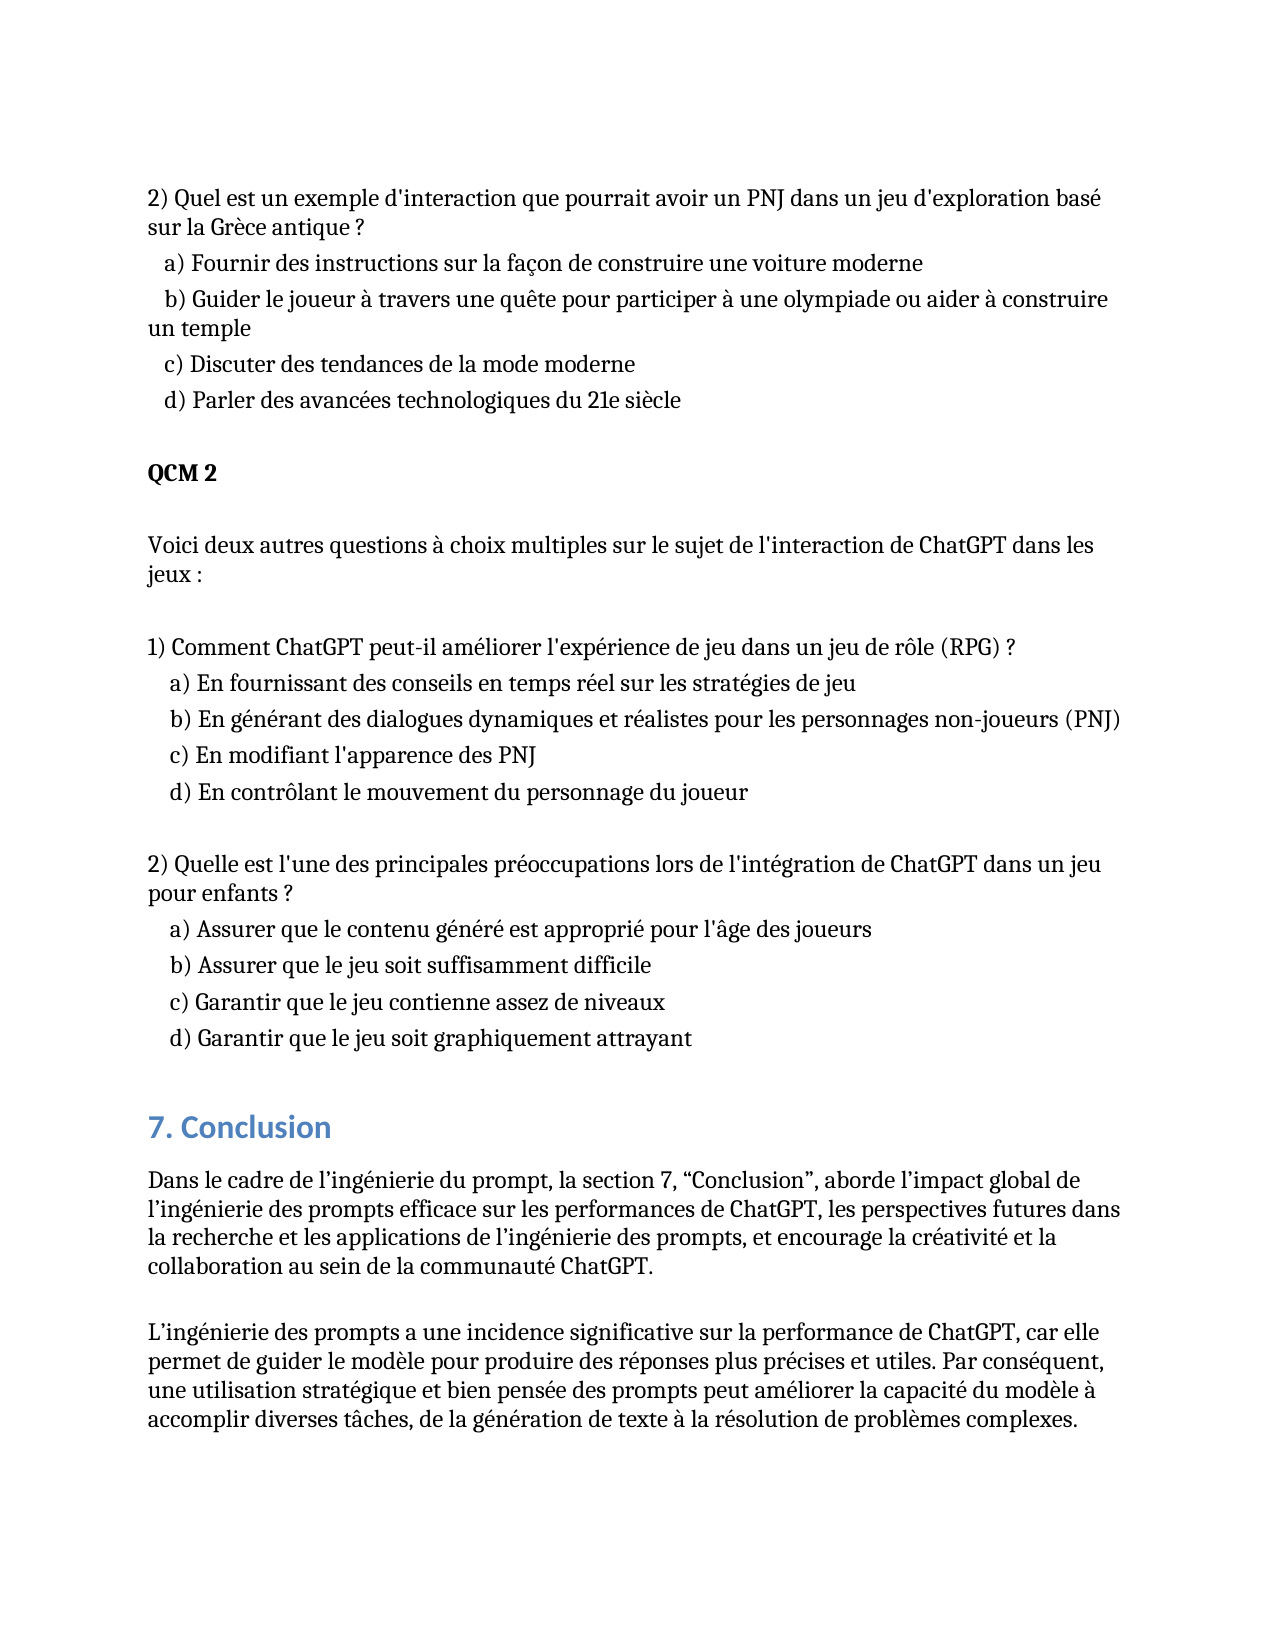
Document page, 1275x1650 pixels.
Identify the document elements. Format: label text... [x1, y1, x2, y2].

text a) Fournir des instructions sur la façon de construire une voiture moderne [148, 249, 1127, 278]
text Voici deux autres questions à choix multiples sur le sujet de l'interaction de ChatGPT dans les jeux : [148, 531, 1127, 589]
text d) Garantir que le jeu soit graphiquement attrayant [148, 1024, 1127, 1053]
text 1) Comment ChatGPT peut-il améliorer l'expérience de jeu dans un jeu de rôle (RPG) ? [148, 633, 1127, 661]
text d) Parler des avancées technologiques du 21e siècle [148, 386, 1127, 415]
text b) En générant des dialogues dynamiques et réalistes pour les personnages non-joueurs (PNJ) [148, 705, 1127, 734]
text L’ingénierie des prompts a une incidence significative sur la performance de ChatGPT, car elle permet de guider le modèle pour produire des réponses plus précises et utiles. Par conséquent, une utilisation stratégique et bien pensée des prompts peut améliorer la capacité du modèle à accomplir diverses tâches, de la génération de texte à la résolution de problèmes complexes. [148, 1318, 1127, 1433]
text 2) Quel est un exemple d'interaction que pourrait avoir un PNJ dans un jeu d'exploration basé sur la Grèce antique ? [148, 184, 1127, 241]
text a) Assurer que le contenu généré est approprié pour l'âge des joueurs [148, 915, 1127, 944]
text c) En modifiant l'apparence des PNJ [148, 741, 1127, 770]
text 2) Quelle est l'une des principales préoccupations lors de l'intégration de ChatGPT dans un jeu pour enfants ? [148, 850, 1127, 908]
text b) Assurer que le jeu soit suffisamment difficile [148, 951, 1127, 980]
subtitle 7. Conclusion [148, 1106, 1127, 1147]
text QCM 2 [148, 459, 1127, 488]
text b) Guider le joueur à travers une quête pour participer à une olympiade ou aider à construire un temple [148, 285, 1127, 343]
text c) Garantir que le jeu contienne assez de niveaux [148, 988, 1127, 1016]
text c) Discuter des tendances de la mode moderne [148, 350, 1127, 379]
text d) En contrôlant le mouvement du personnage du joueur [148, 778, 1127, 806]
text a) En fournissant des conseils en temps réel sur les stratégies de jeu [148, 669, 1127, 698]
text Dans le cadre de l’ingénierie du prompt, la section 7, “Conclusion”, aborde l’impact global de l’ingénierie des prompts efficace sur les performances de ChatGPT, les perspectives futures dans la recherche et les applications de l’ingénierie des prompts, et encourage la créativité et la collaboration au sein de la communauté ChatGPT. [148, 1166, 1127, 1281]
